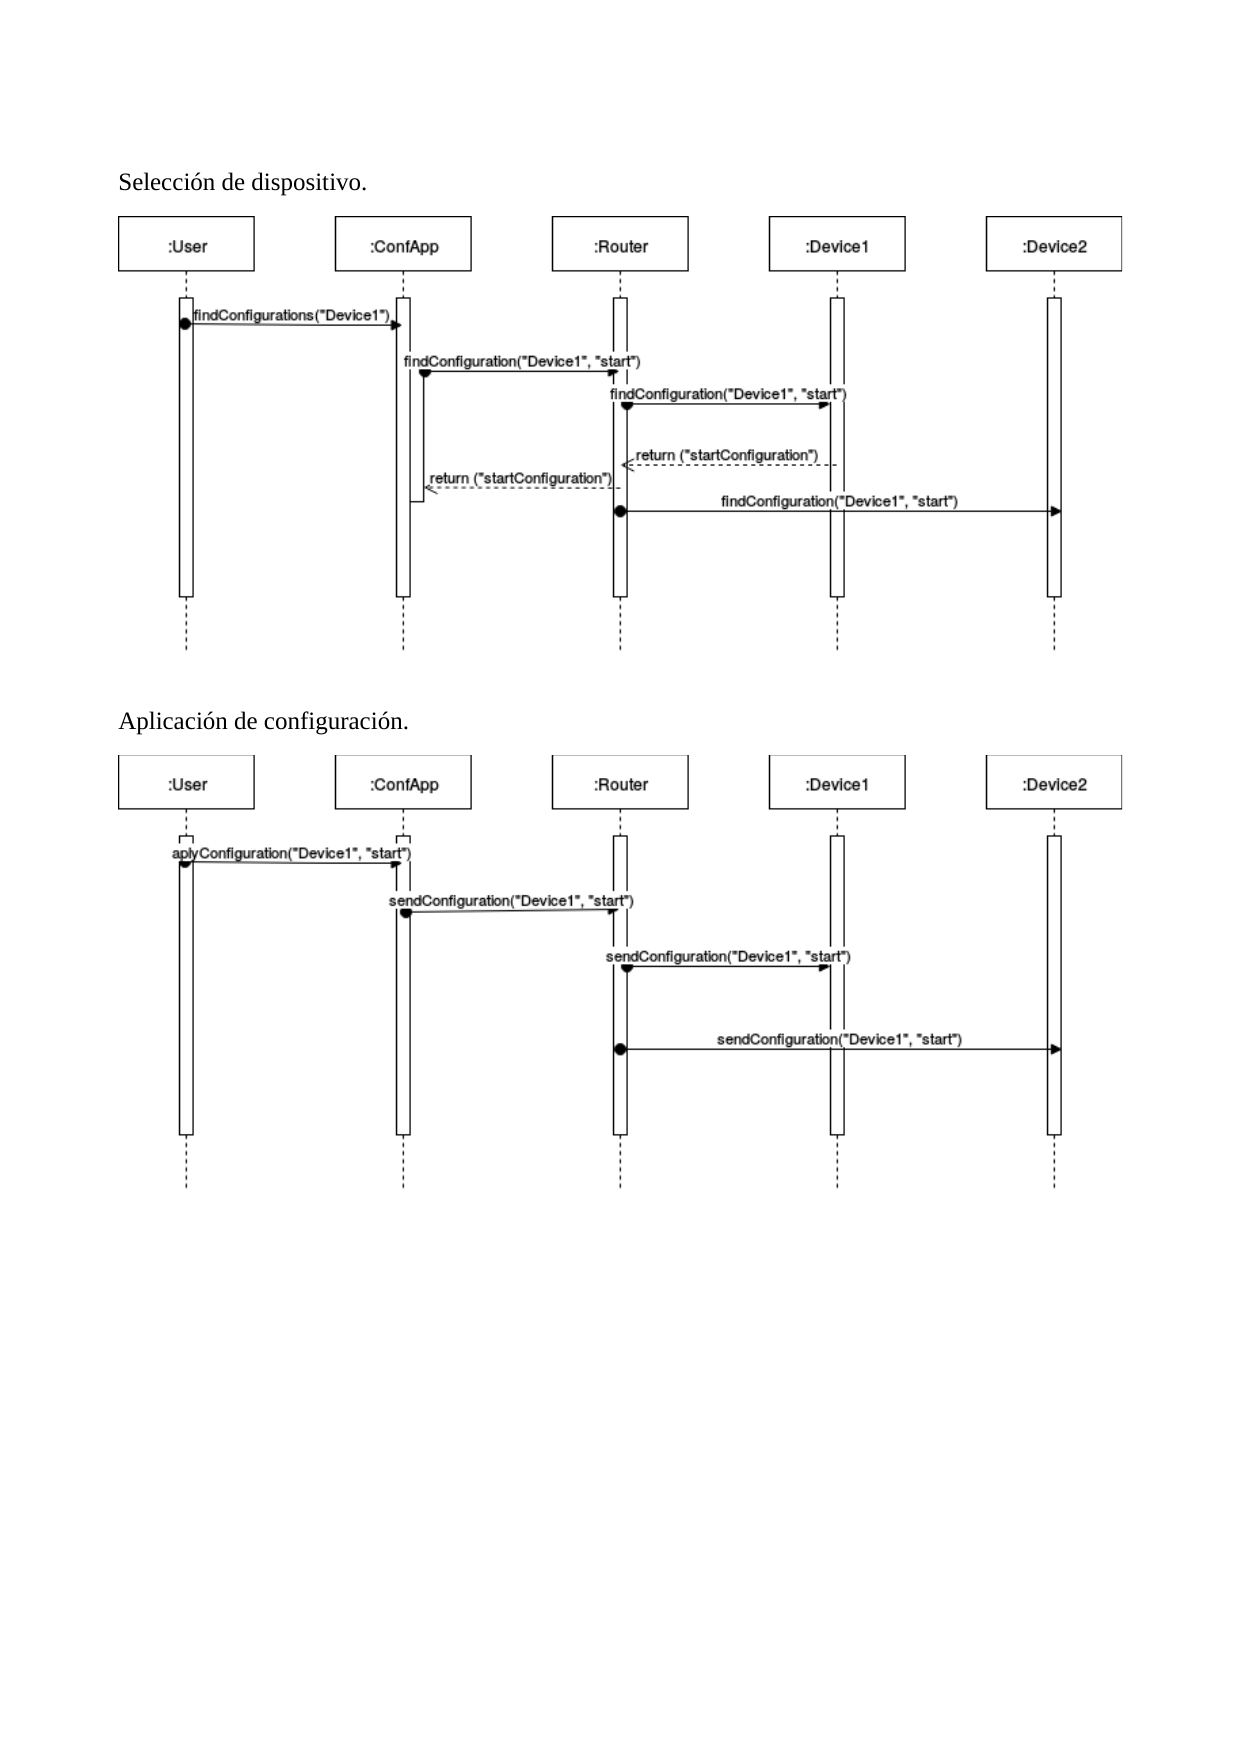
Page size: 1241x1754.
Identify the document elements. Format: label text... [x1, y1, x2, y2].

text Selección de dispositivo. [118, 167, 1122, 196]
picture [118, 755, 1123, 1190]
text Aplicación de configuración. [118, 706, 1122, 735]
picture [118, 216, 1123, 652]
